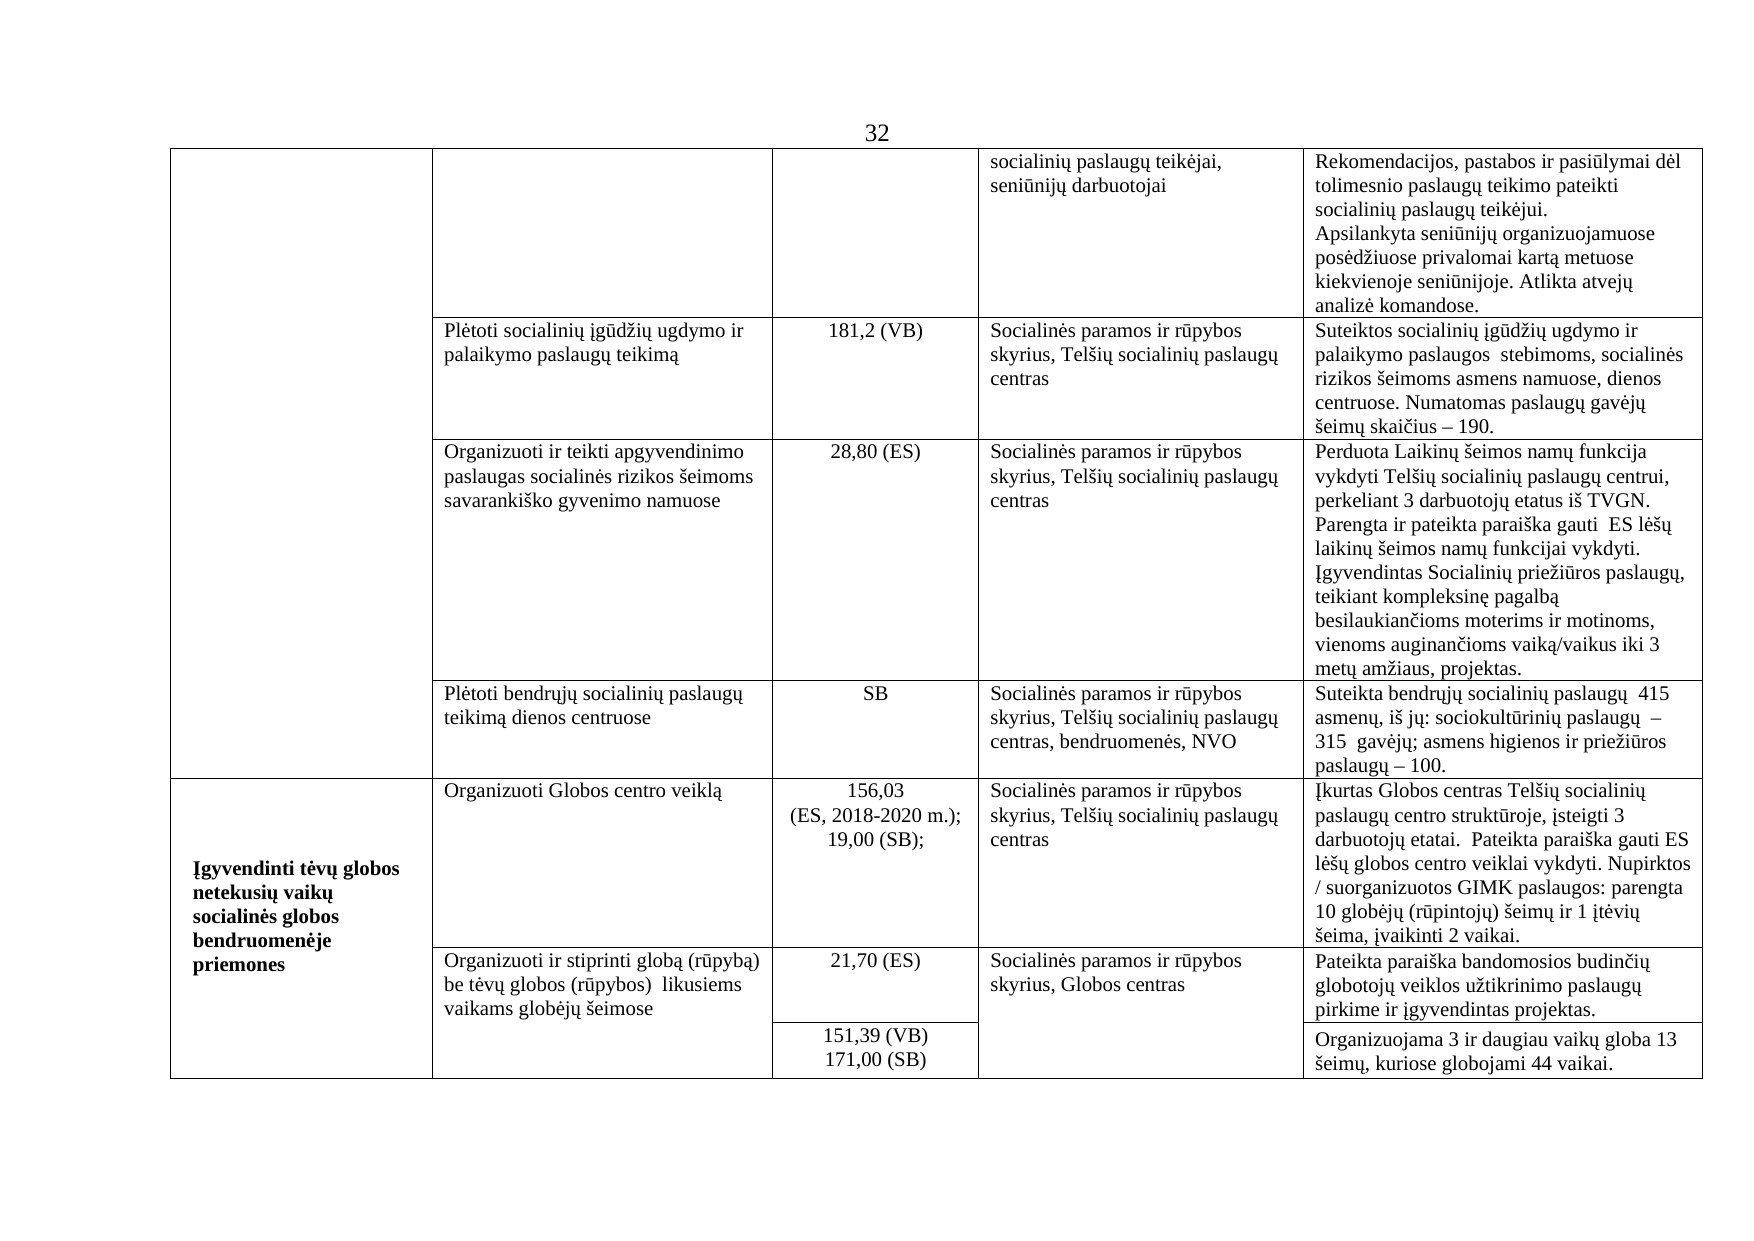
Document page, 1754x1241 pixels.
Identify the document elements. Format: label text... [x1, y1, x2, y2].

table_cell Socialinės paramos ir rūpybos skyrius, Telšių socialinių paslaugų centras, bendruomenės, NVO [979, 681, 1303, 777]
table_cell [171, 149, 432, 777]
table_cell 181,2 (VB) [773, 318, 978, 438]
table_cell Pateikta paraiška bandomosios budinčių globotojų veiklos užtikrinimo paslaugų pirkime ir įgyvendintas projektas. [1304, 948, 1702, 1022]
table_cell Rekomendacijos, pastabos ir pasiūlymai dėl tolimesnio paslaugų teikimo pateikti socialinių paslaugų teikėjui. Apsilankyta seniūnijų organizuojamuose posėdžiuose privalomai kartą metuose kiekvienoje seniūnijoje. Atlikta atvejų analizė komandose. [1304, 149, 1702, 317]
table_cell 21,70 (ES) [773, 948, 978, 1022]
table_cell Plėtoti bendrųjų socialinių paslaugų teikimą dienos centruose [433, 681, 772, 777]
table_cell Suteikta bendrųjų socialinių paslaugų 415 asmenų, iš jų: sociokultūrinių paslaugų – 315 gavėjų; asmens higienos ir priežiūros paslaugų – 100. [1304, 681, 1702, 777]
table_cell Organizuoti Globos centro veiklą [433, 779, 772, 947]
table_cell [433, 149, 772, 317]
table_cell Plėtoti socialinių įgūdžių ugdymo ir palaikymo paslaugų teikimą [433, 318, 772, 438]
table_cell Įkurtas Globos centras Telšių socialinių paslaugų centro struktūroje, įsteigti 3 darbuotojų etatai. Pateikta paraiška gauti ES lėšų globos centro veiklai vykdyti. Nupirktos / suorganizuotos GIMK paslaugos: parengta 10 globėjų (rūpintojų) šeimų ir 1 įtėvių šeima, įvaikinti 2 vaikai. [1304, 779, 1702, 947]
table_cell [773, 149, 978, 317]
table_cell Organizuoti ir teikti apgyvendinimo paslaugas socialinės rizikos šeimoms savarankiško gyvenimo namuose [433, 440, 772, 680]
table_cell 156,03 (ES, 2018-2020 m.); 19,00 (SB); [773, 779, 978, 947]
table_cell socialinių paslaugų teikėjai, seniūnijų darbuotojai [979, 149, 1303, 317]
table_cell 151,39 (VB) 171,00 (SB) [773, 1023, 978, 1078]
table_cell Socialinės paramos ir rūpybos skyrius, Globos centras [979, 948, 1303, 1078]
table_cell Socialinės paramos ir rūpybos skyrius, Telšių socialinių paslaugų centras [979, 440, 1303, 680]
table_cell Socialinės paramos ir rūpybos skyrius, Telšių socialinių paslaugų centras [979, 779, 1303, 947]
table_cell Įgyvendinti tėvų globos netekusių vaikų socialinės globos bendruomenėje priemones [171, 779, 432, 1078]
table_cell Organizuojama 3 ir daugiau vaikų globa 13 šeimų, kuriose globojami 44 vaikai. [1304, 1023, 1702, 1078]
table_cell Organizuoti ir stiprinti globą (rūpybą) be tėvų globos (rūpybos) likusiems vaikams globėjų šeimose [433, 948, 772, 1078]
table_cell Socialinės paramos ir rūpybos skyrius, Telšių socialinių paslaugų centras [979, 318, 1303, 438]
table_cell SB [773, 681, 978, 777]
table_cell Suteiktos socialinių įgūdžių ugdymo ir palaikymo paslaugos stebimoms, socialinės rizikos šeimoms asmens namuose, dienos centruose. Numatomas paslaugų gavėjų šeimų skaičius – 190. [1304, 318, 1702, 438]
table_cell Perduota Laikinų šeimos namų funkcija vykdyti Telšių socialinių paslaugų centrui, perkeliant 3 darbuotojų etatus iš TVGN. Parengta ir pateikta paraiška gauti ES lėšų laikinų šeimos namų funkcijai vykdyti. Įgyvendintas Socialinių priežiūros paslaugų, teikiant kompleksinę pagalbą besilaukiančioms moterims ir motinoms, vienoms auginančioms vaiką/vaikus iki 3 metų amžiaus, projektas. [1304, 440, 1702, 680]
table_cell 28,80 (ES) [773, 440, 978, 680]
